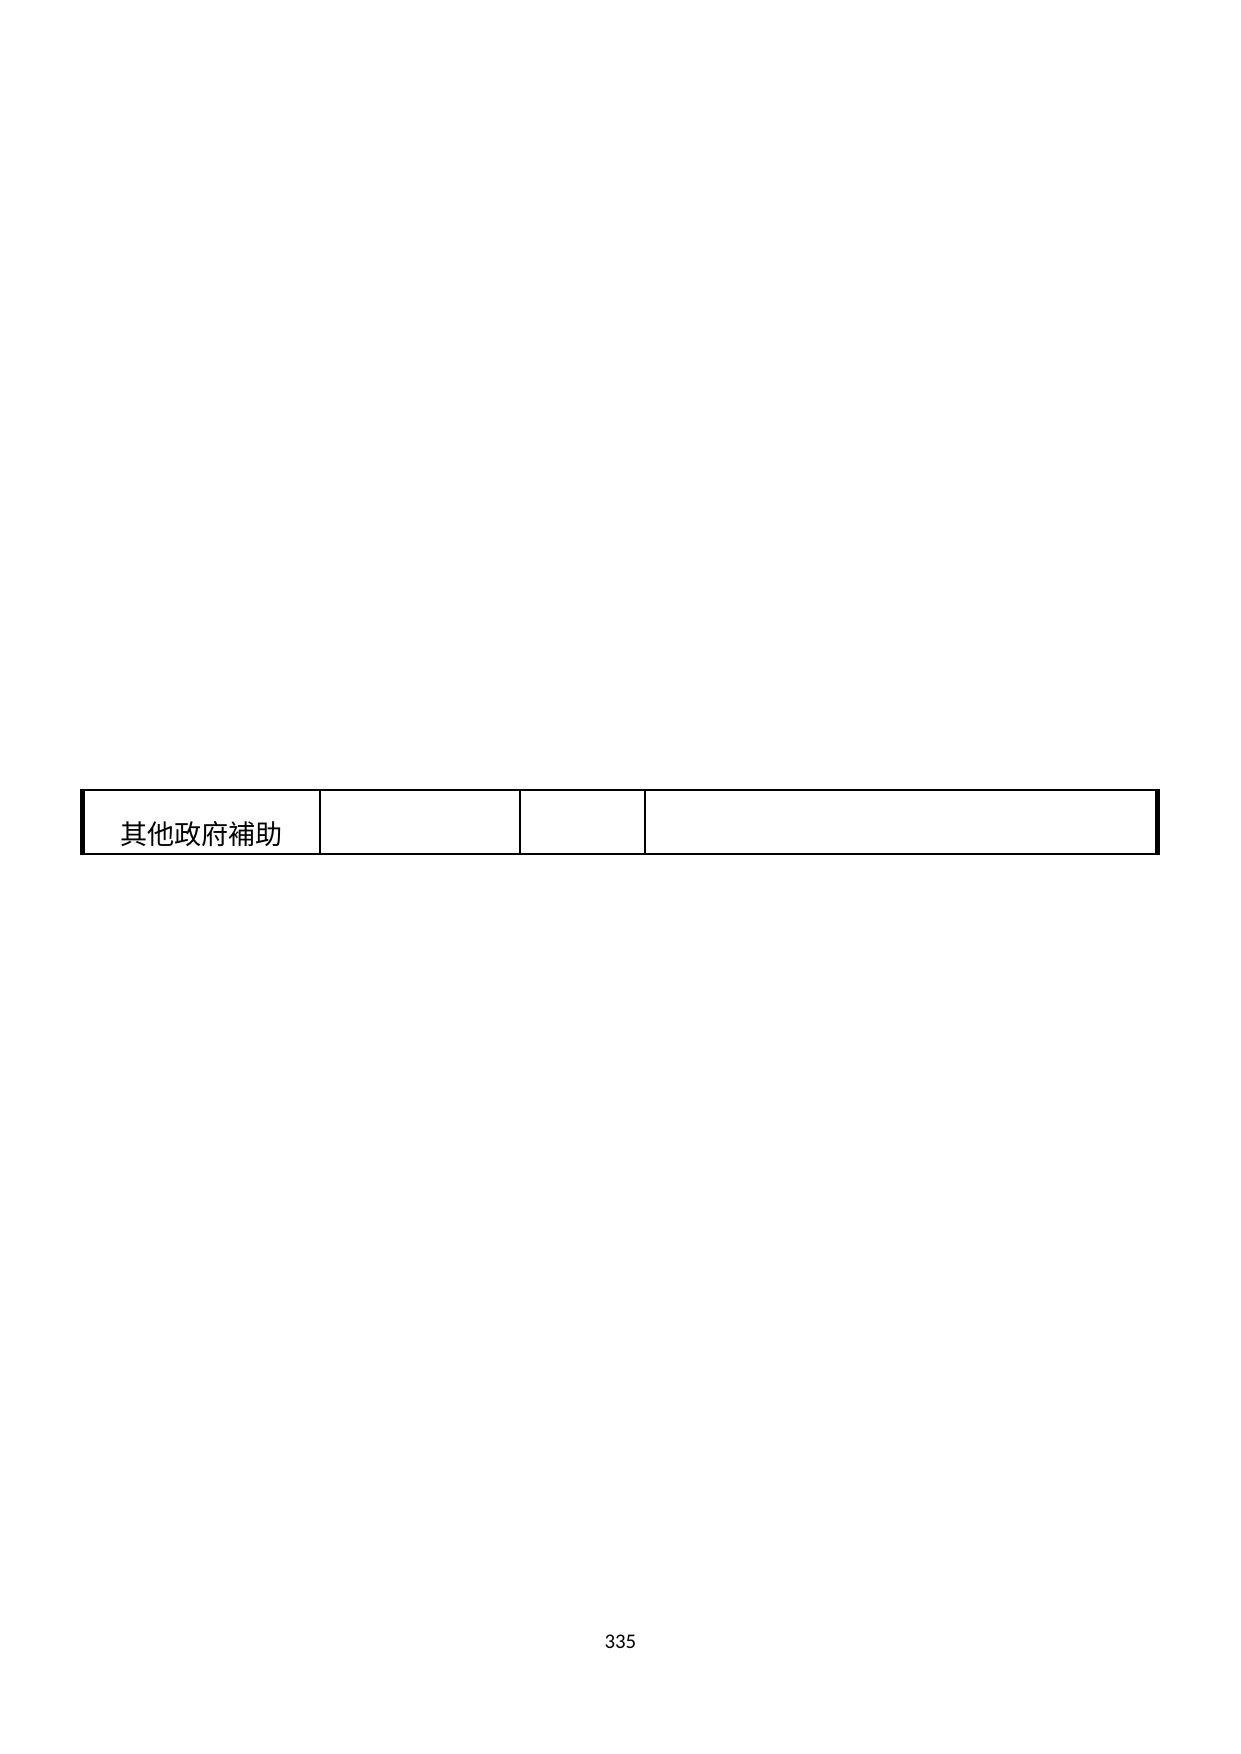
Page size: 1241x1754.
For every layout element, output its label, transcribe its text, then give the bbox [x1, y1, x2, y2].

table_cell [521, 791, 644, 853]
table_cell [321, 791, 519, 853]
table_cell [646, 791, 1155, 853]
table_cell 其他政府補助 [85, 791, 319, 853]
